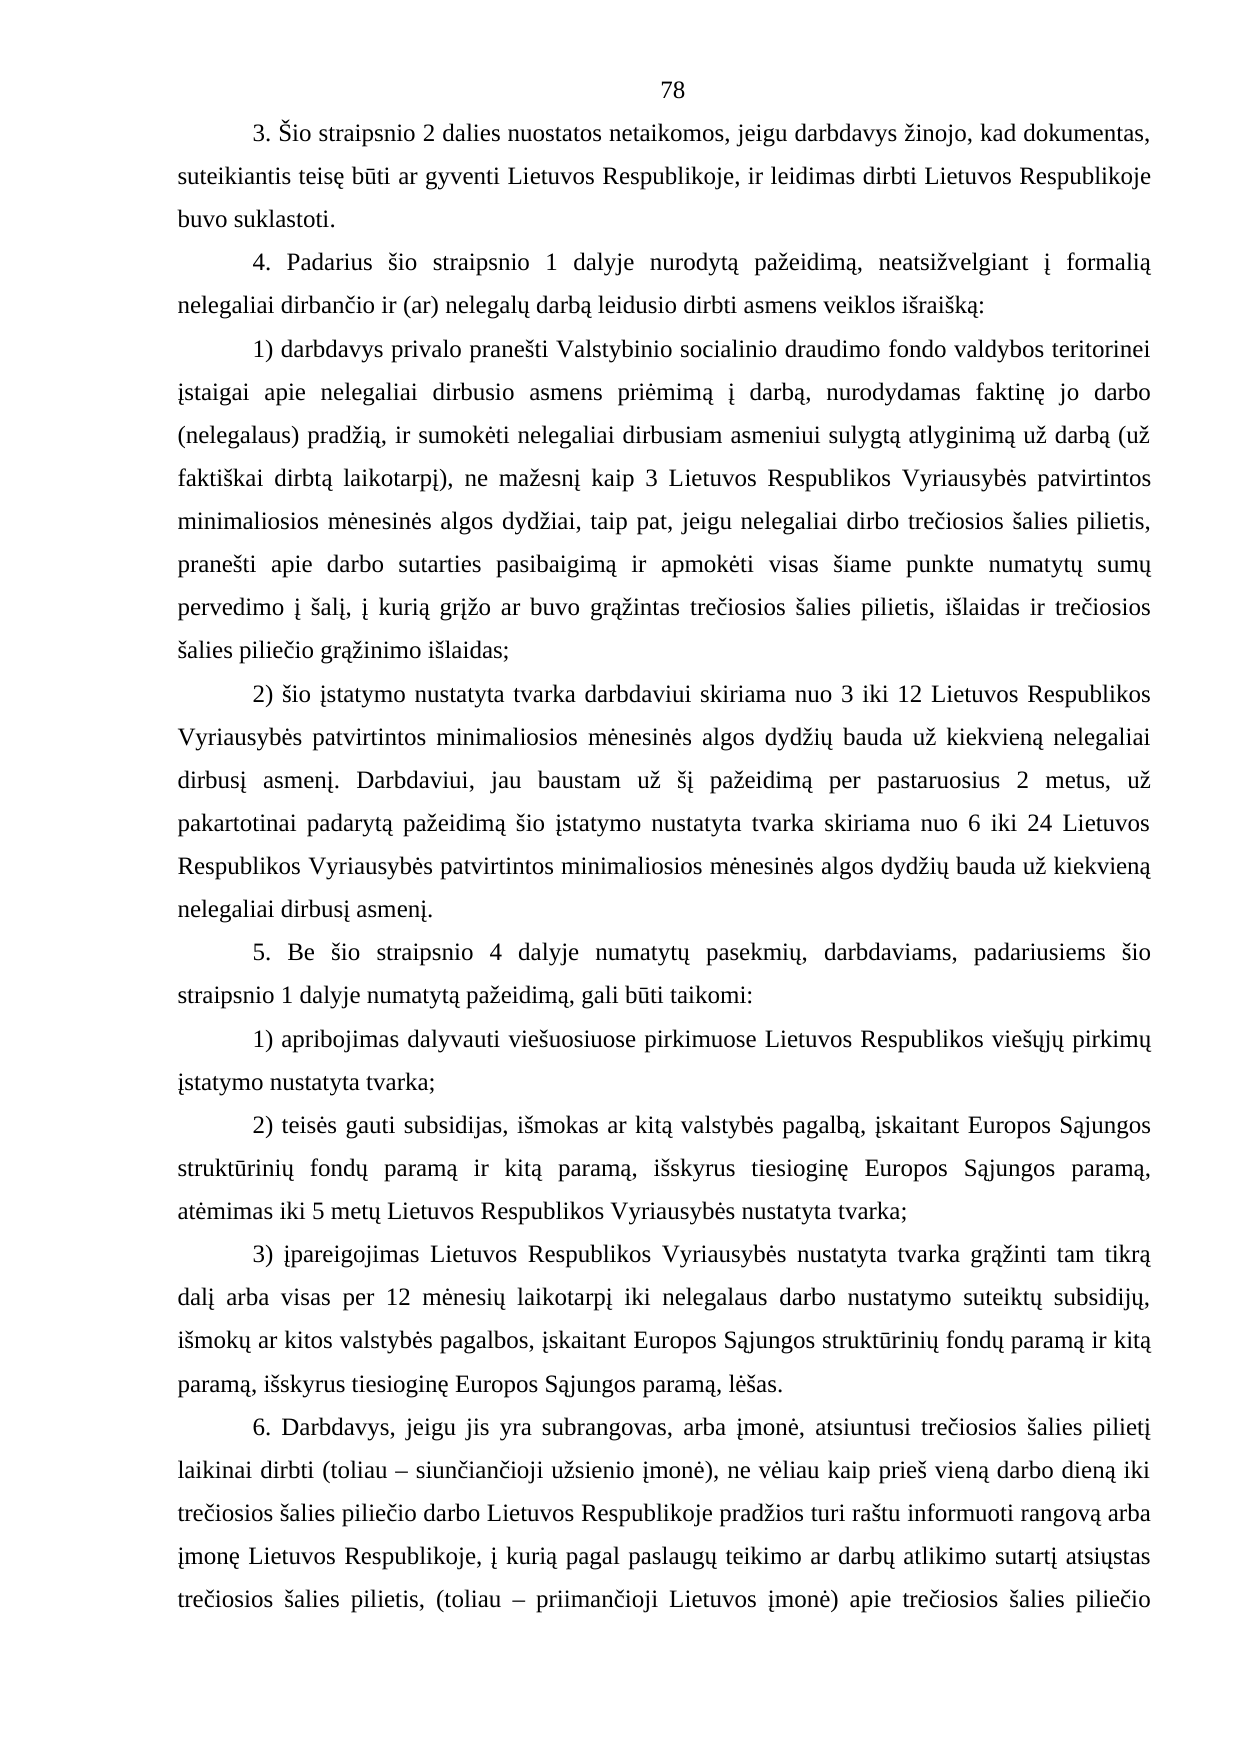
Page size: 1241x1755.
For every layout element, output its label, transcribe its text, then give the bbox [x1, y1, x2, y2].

text 2) teisės gauti subsidijas, išmokas ar kitą valstybės pagalbą, įskaitant Europos Sąjungos struktūrinių fondų paramą ir kitą paramą, išskyrus tiesioginę Europos Sąjungos paramą, atėmimas iki 5 metų Lietuvos Respublikos Vyriausybės nustatyta tvarka; [177, 1110, 1152, 1225]
text 2) šio įstatymo nustatyta tvarka darbdaviui skiriama nuo 3 iki 12 Lietuvos Respublikos Vyriausybės patvirtintos minimaliosios mėnesinės algos dydžių bauda už kiekvieną nelegaliai dirbusį asmenį. Darbdaviui, jau baustam už šį pažeidimą per pastaruosius 2 metus, už pakartotinai padarytą pažeidimą šio įstatymo nustatyta tvarka skiriama nuo 6 iki 24 Lietuvos Respublikos Vyriausybės patvirtintos minimaliosios mėnesinės algos dydžių bauda už kiekvieną nelegaliai dirbusį asmenį. [177, 679, 1152, 923]
text 1) darbdavys privalo pranešti Valstybinio socialinio draudimo fondo valdybos teritorinei įstaigai apie nelegaliai dirbusio asmens priėmimą į darbą, nurodydamas faktinę jo darbo (nelegalaus) pradžią, ir sumokėti nelegaliai dirbusiam asmeniui sulygtą atlyginimą už darbą (už faktiškai dirbtą laikotarpį), ne mažesnį kaip 3 Lietuvos Respublikos Vyriausybės patvirtintos minimaliosios mėnesinės algos dydžiai, taip pat, jeigu nelegaliai dirbo trečiosios šalies pilietis, pranešti apie darbo sutarties pasibaigimą ir apmokėti visas šiame punkte numatytų sumų pervedimo į šalį, į kurią grįžo ar buvo grąžintas trečiosios šalies pilietis, išlaidas ir trečiosios šalies piliečio grąžinimo išlaidas; [177, 334, 1152, 664]
text 6. Darbdavys, jeigu jis yra subrangovas, arba įmonė, atsiuntusi trečiosios šalies pilietį laikinai dirbti (toliau – siunčiančioji užsienio įmonė), ne vėliau kaip prieš vieną darbo dieną iki trečiosios šalies piliečio darbo Lietuvos Respublikoje pradžios turi raštu informuoti rangovą arba įmonę Lietuvos Respublikoje, į kurią pagal paslaugų teikimo ar darbų atlikimo sutartį atsiųstas trečiosios šalies pilietis, (toliau – priimančioji Lietuvos įmonė) apie trečiosios šalies piliečio [177, 1412, 1152, 1613]
text 3) įpareigojimas Lietuvos Respublikos Vyriausybės nustatyta tvarka grąžinti tam tikrą dalį arba visas per 12 mėnesių laikotarpį iki nelegalaus darbo nustatymo suteiktų subsidijų, išmokų ar kitos valstybės pagalbos, įskaitant Europos Sąjungos struktūrinių fondų paramą ir kitą paramą, išskyrus tiesioginę Europos Sąjungos paramą, lėšas. [177, 1239, 1152, 1397]
text 1) apribojimas dalyvauti viešuosiuose pirkimuose Lietuvos Respublikos viešųjų pirkimų įstatymo nustatyta tvarka; [177, 1024, 1152, 1096]
text 3. Šio straipsnio 2 dalies nuostatos netaikomos, jeigu darbdavys žinojo, kad dokumentas, suteikiantis teisę būti ar gyventi Lietuvos Respublikoje, ir leidimas dirbti Lietuvos Respublikoje buvo suklastoti. [177, 118, 1152, 233]
text 4. Padarius šio straipsnio 1 dalyje nurodytą pažeidimą, neatsižvelgiant į formalią nelegaliai dirbančio ir (ar) nelegalų darbą leidusio dirbti asmens veiklos išraišką: [177, 247, 1152, 319]
text 5. Be šio straipsnio 4 dalyje numatytų pasekmių, darbdaviams, padariusiems šio straipsnio 1 dalyje numatytą pažeidimą, gali būti taikomi: [177, 937, 1152, 1009]
